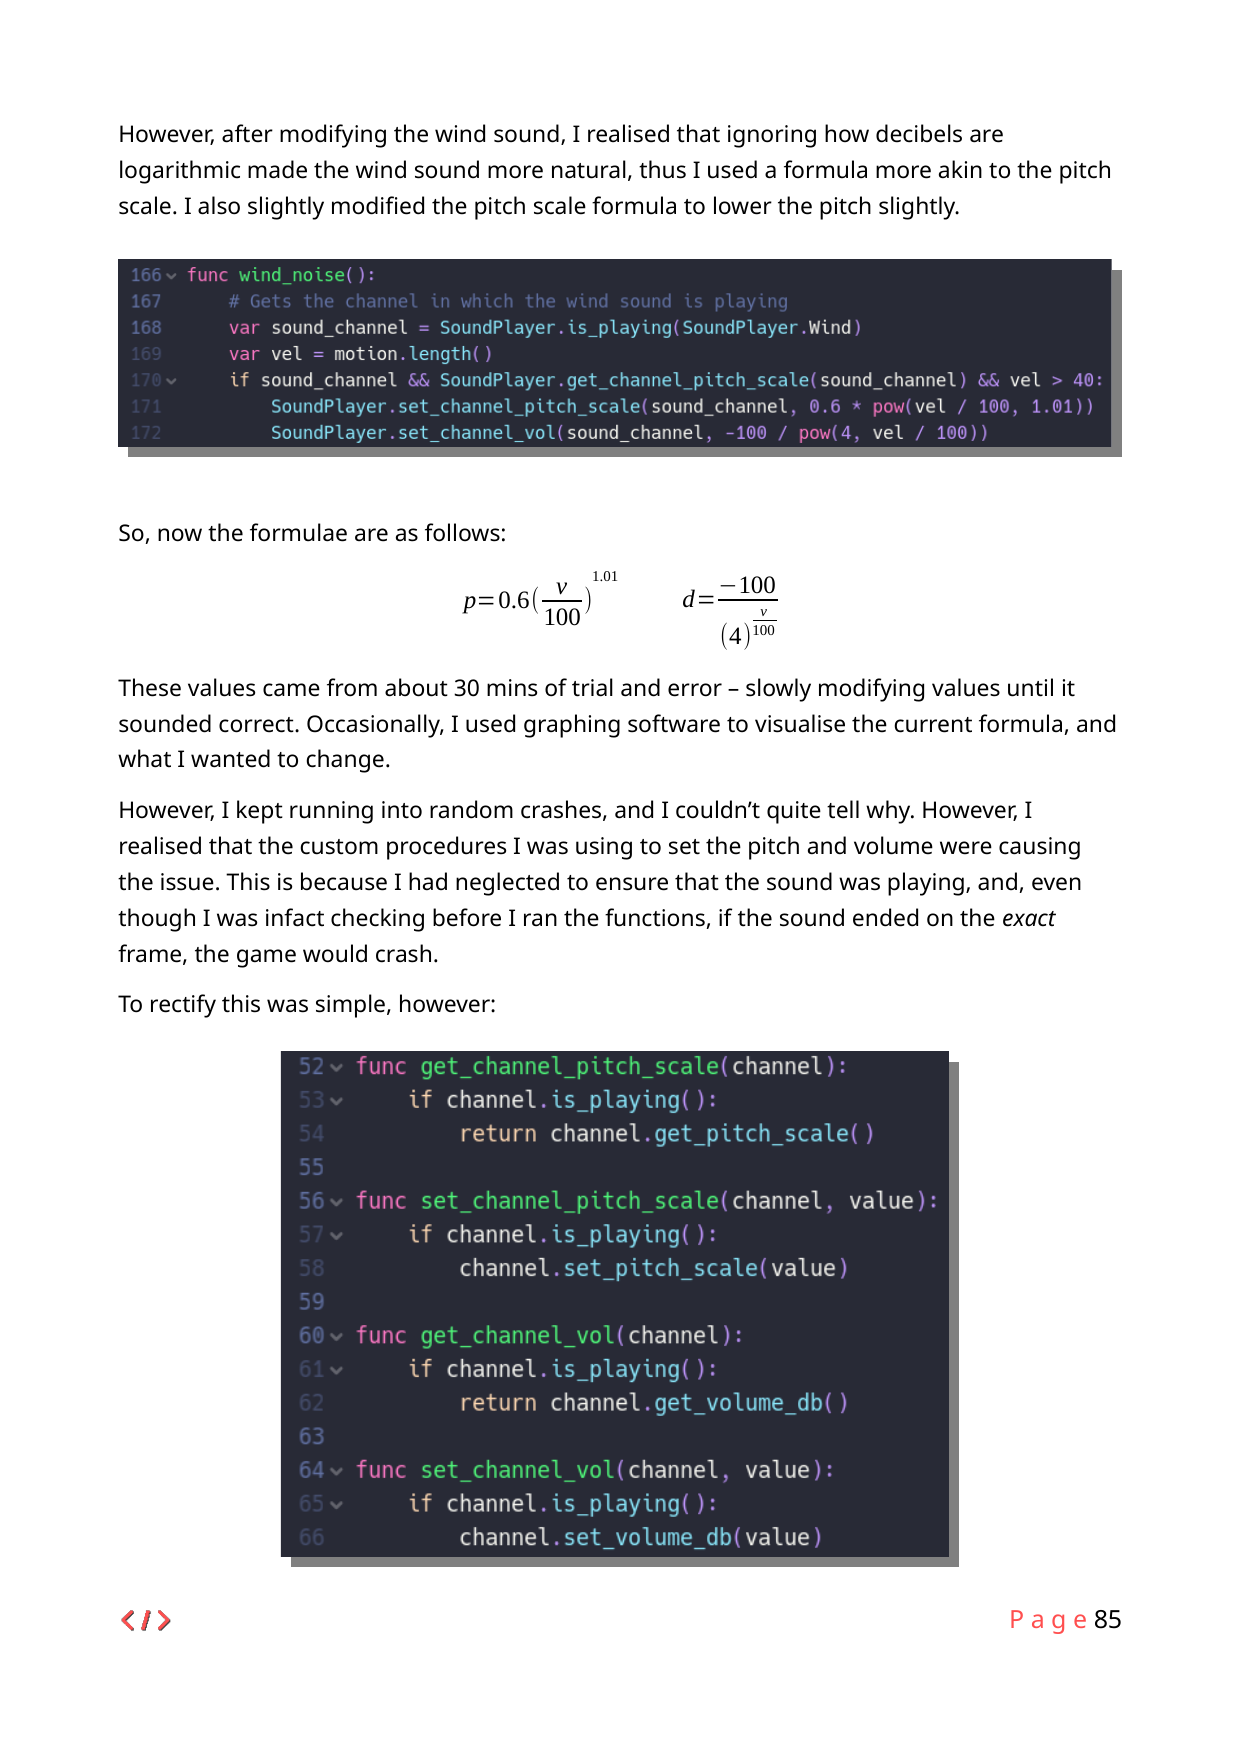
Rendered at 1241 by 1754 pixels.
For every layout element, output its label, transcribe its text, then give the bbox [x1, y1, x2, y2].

text These values came from about 30 mins of trial and error – slowly modifying values until it sounded correct. Occasionally, I used graphing software to visualise the current formula, and what I wanted to change. [118, 672, 1122, 775]
picture [280, 1051, 949, 1557]
picture [116, 1591, 175, 1649]
text [118, 241, 1122, 270]
picture [118, 259, 1112, 447]
text However, I kept running into random crashes, and I couldn’t quite tell why. However, I realised that the custom procedures I was using to set the pitch and volume were causing the issue. This is because I had neglected to ensure that the sound was playing, and, even though I was infact checking before I ran the functions, if the sound ended on the exact frame, the game would crash. [118, 794, 1122, 969]
text However, after modifying the wind sound, I realised that ignoring how decibels are logarithmic made the wind sound more natural, thus I used a formula more akin to the pitch scale. I also slightly modified the pitch scale formula to lower the pitch slightly. [118, 118, 1122, 221]
text So, now the formulae are as follows: [118, 447, 1122, 548]
text To rectify this was simple, however: [118, 988, 1122, 1023]
